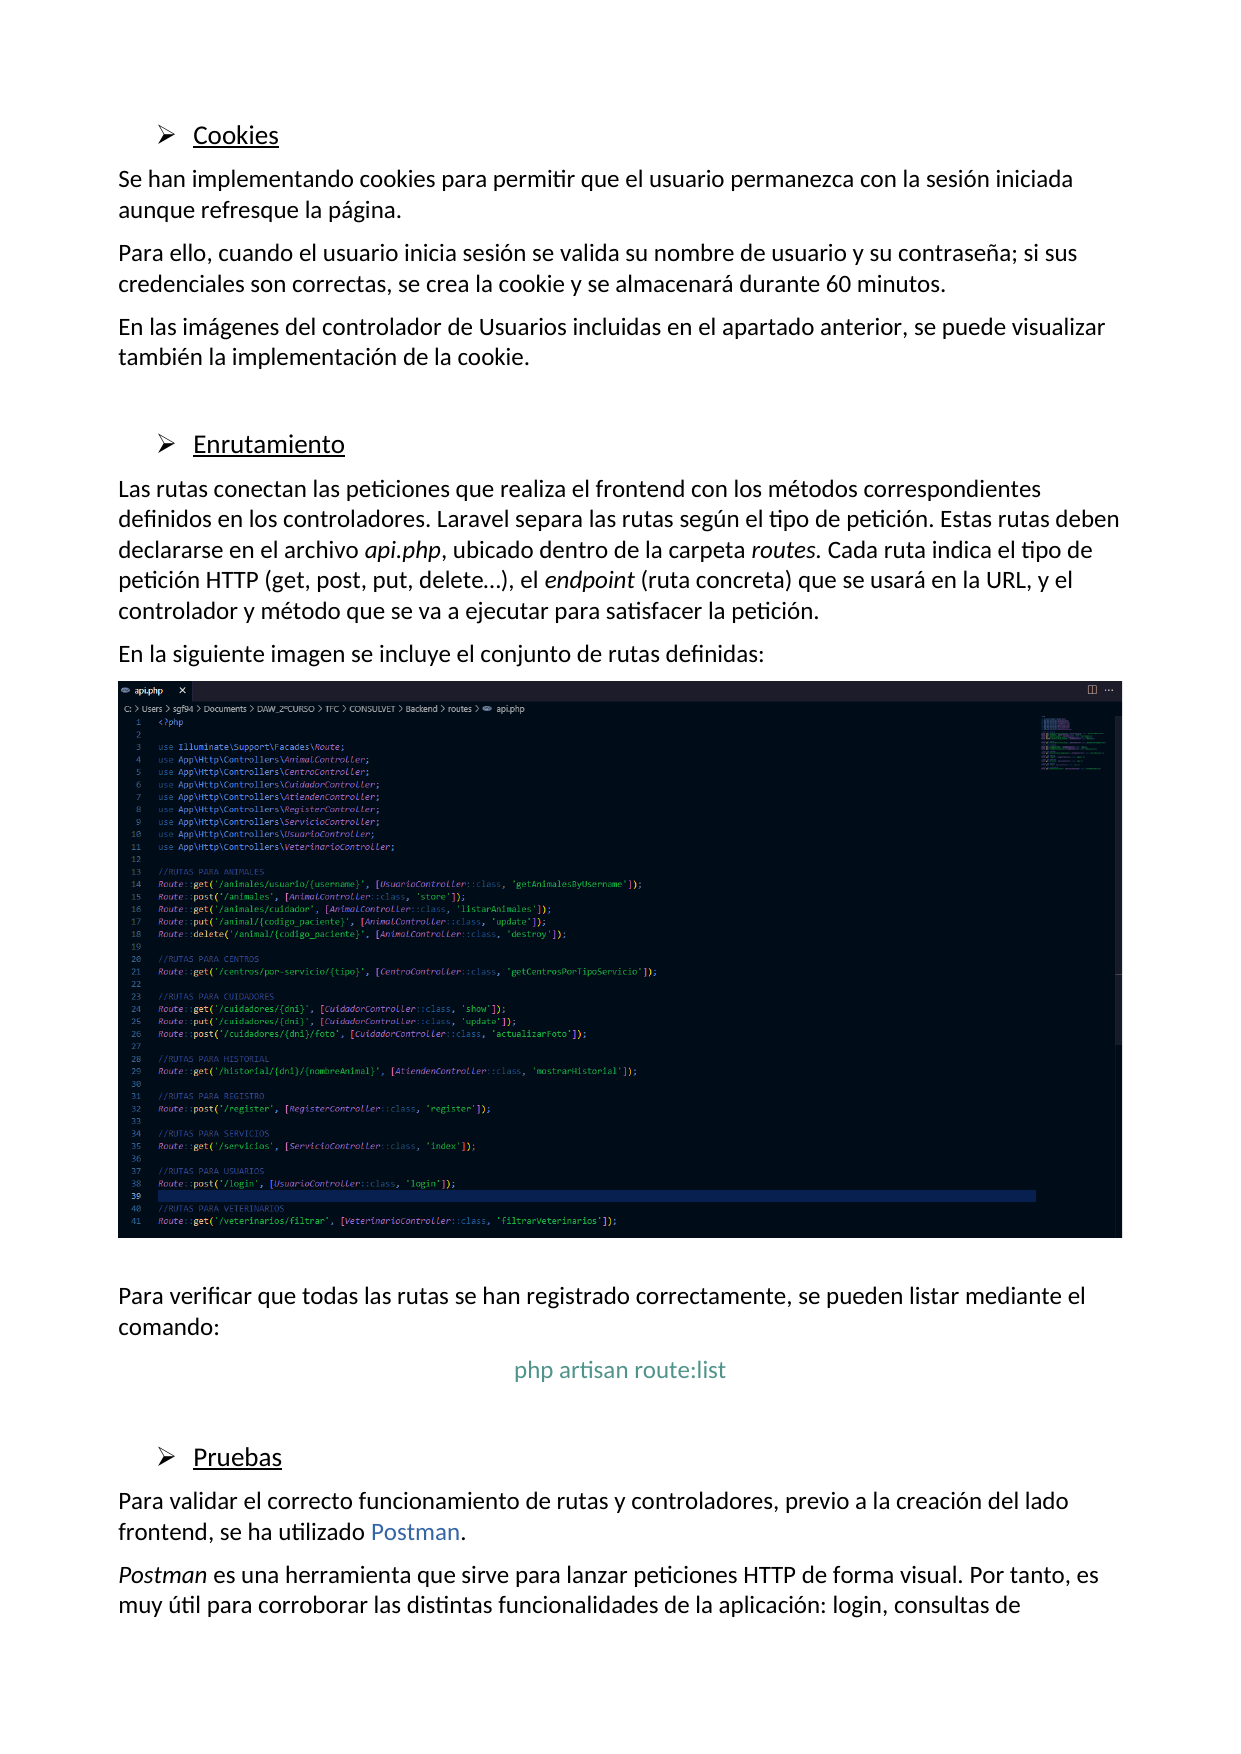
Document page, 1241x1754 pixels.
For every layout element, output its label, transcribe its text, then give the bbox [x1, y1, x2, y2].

text Para verificar que todas las rutas se han registrado correctamente, se pueden listar mediante el comando: [118, 1280, 1122, 1341]
picture [118, 681, 1123, 1238]
text En la siguiente imagen se incluye el conjunto de rutas definidas: [118, 638, 1122, 668]
list Cookies [156, 118, 1122, 151]
list Pruebas [156, 1440, 1122, 1473]
text Para ello, cuando el usuario inicia sesión se valida su nombre de usuario y su contraseña; si sus credenciales son correctas, se crea la cookie y se almacenará durante 60 minutos. [118, 237, 1122, 298]
list Enrutamiento [156, 427, 1122, 460]
text Para validar el correcto funcionamiento de rutas y controladores, previo a la creación del lado frontend, se ha utilizado Postman. [118, 1485, 1122, 1546]
text Las rutas conectan las peticiones que realiza el frontend con los métodos correspondientes definidos en los controladores. Laravel separa las rutas según el tipo de petición. Estas rutas deben declararse en el archivo api.php, ubicado dentro de la carpeta routes. Cada ruta indica el tipo de petición HTTP (get, post, put, delete…), el endpoint (ruta concreta) que se usará en la URL, y el controlador y método que se va a ejecutar para satisfacer la petición. [118, 473, 1122, 625]
text php artisan route:list [118, 1354, 1122, 1384]
text En las imágenes del controlador de Usuarios incluidas en el apartado anterior, se puede visualizar también la implementación de la cookie. [118, 311, 1122, 372]
text Postman es una herramienta que sirve para lanzar peticiones HTTP de forma visual. Por tanto, es muy útil para corroborar las distintas funcionalidades de la aplicación: login, consultas de [118, 1559, 1122, 1620]
text Se han implementando cookies para permitir que el usuario permanezca con la sesión iniciada aunque refresque la página. [118, 164, 1122, 225]
